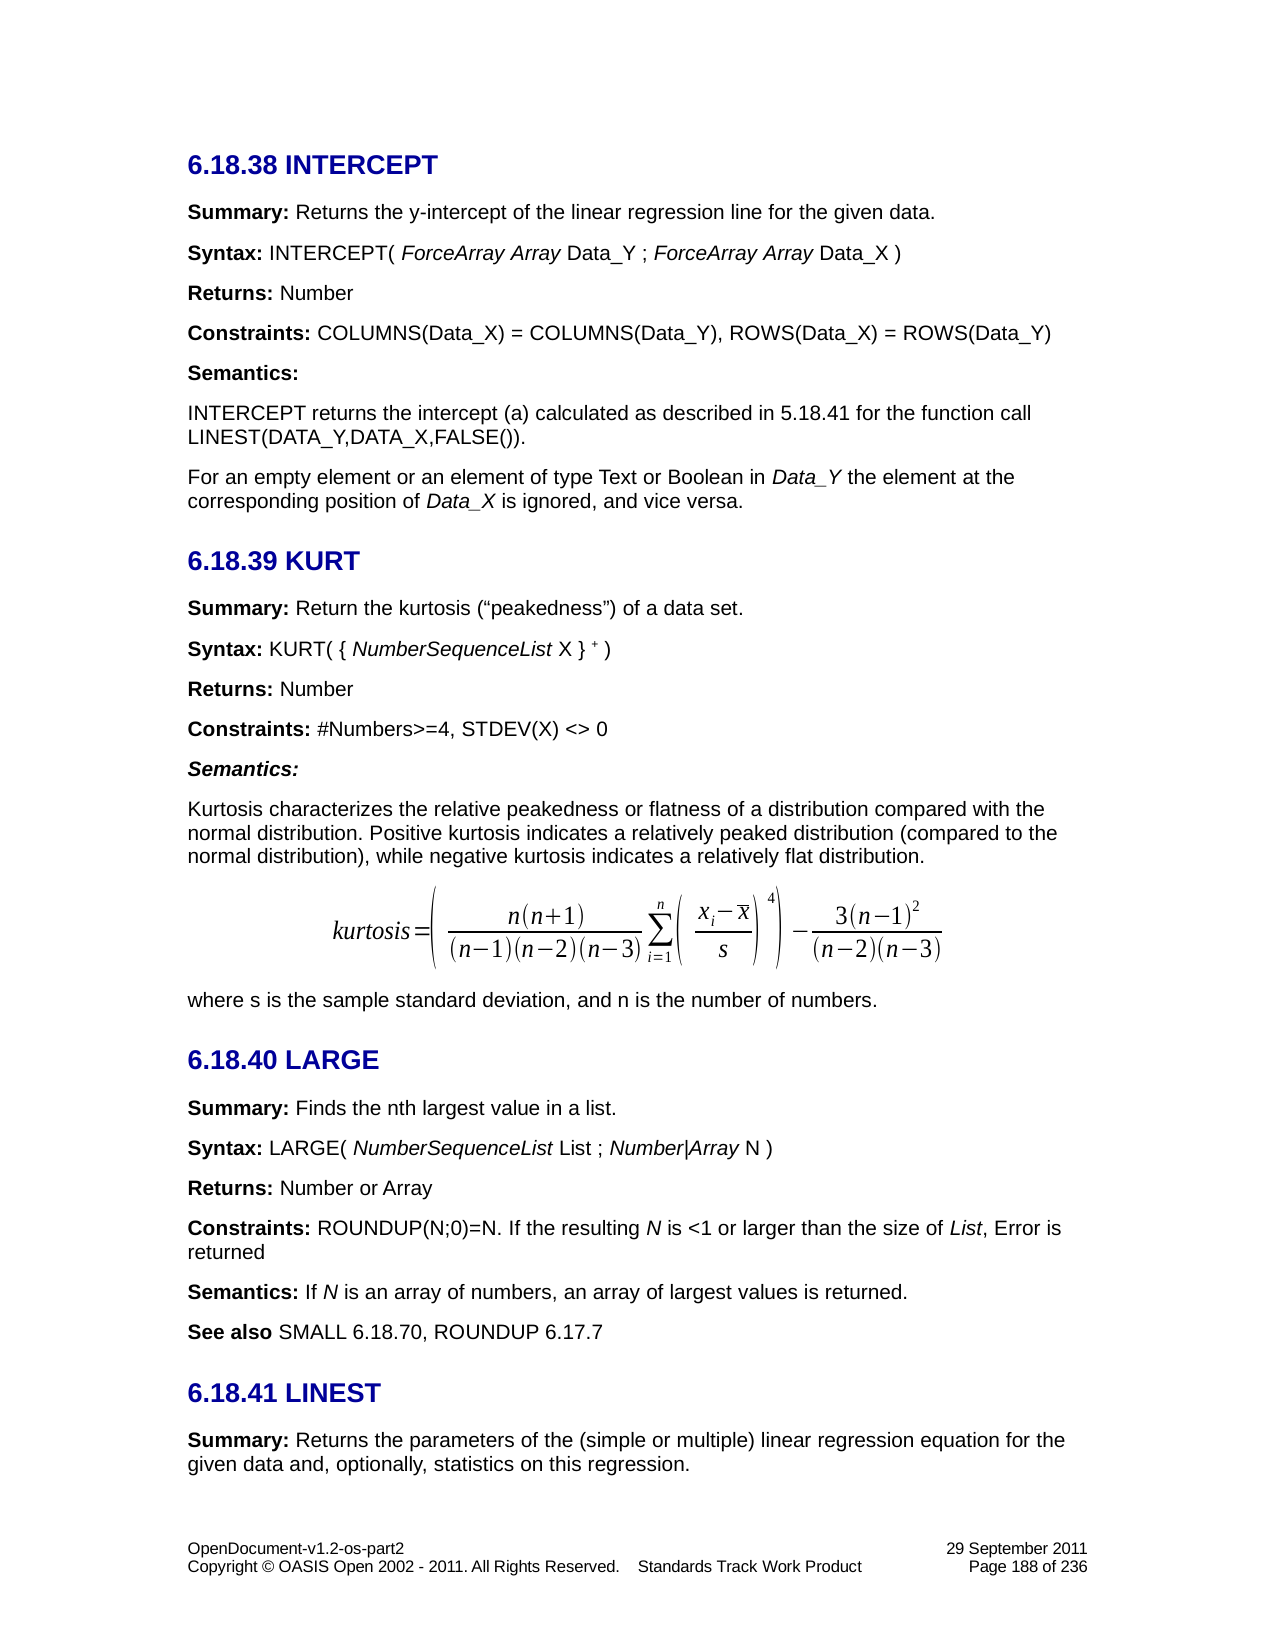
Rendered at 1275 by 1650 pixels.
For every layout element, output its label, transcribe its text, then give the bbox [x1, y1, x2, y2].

text Summary: Return the kurtosis (“peakedness”) of a data set. [187, 597, 1088, 620]
text where s is the sample standard deviation, and n is the number of numbers. [187, 988, 1088, 1012]
text Semantics: [187, 758, 1088, 781]
text Returns: Number or Array [187, 1177, 1088, 1200]
text Syntax: LARGE( NumberSequenceList List ; Number|Array N ) [187, 1136, 1088, 1160]
text Constraints: #Numbers>=4, STDEV(X) <> 0 [187, 717, 1088, 741]
text Summary: Finds the nth largest value in a list. [187, 1096, 1088, 1120]
subtitle LARGE [187, 1045, 1088, 1075]
text Semantics: [187, 362, 1088, 385]
text Returns: Number [187, 677, 1088, 701]
text Syntax: INTERCEPT( ForceArray Array Data_Y ; ForceArray Array Data_X ) [187, 241, 1088, 264]
subtitle LINEST [187, 1378, 1088, 1408]
text Kurtosis characterizes the relative peakedness or flatness of a distribution compared with the normal distribution. Positive kurtosis indicates a relatively peaked distribution (compared to the normal distribution), while negative kurtosis indicates a relatively flat distribution. [187, 798, 1088, 868]
text For an empty element or an element of type Text or Boolean in Data_Y the element at the corresponding position of Data_X is ignored, and vice versa. [187, 466, 1088, 513]
text Constraints: ROUNDUP(N;0)=N. If the resulting N is <1 or larger than the size of List, Error is returned [187, 1217, 1088, 1264]
text Semantics: If N is an array of numbers, an array of largest values is returned. [187, 1281, 1088, 1304]
text INTERCEPT returns the intercept (a) calculated as described in 5.18.41 for the function call LINEST(DATA_Y,DATA_X,FALSE()). [187, 402, 1088, 449]
text Returns: Number [187, 281, 1088, 305]
text Constraints: COLUMNS(Data_X) = COLUMNS(Data_Y), ROWS(Data_X) = ROWS(Data_Y) [187, 321, 1088, 345]
subtitle INTERCEPT [187, 150, 1088, 180]
text Summary: Returns the y-intercept of the linear regression line for the given data. [187, 201, 1088, 224]
text Summary: Returns the parameters of the (simple or multiple) linear regression equation for the given data and, optionally, statistics on this regression. [187, 1428, 1088, 1476]
text Syntax: KURT( { NumberSequenceList X } + ) [187, 637, 1088, 661]
text See also SMALL 6.18.70, ROUNDUP 6.17.7 [187, 1321, 1088, 1344]
subtitle KURT [187, 546, 1088, 576]
